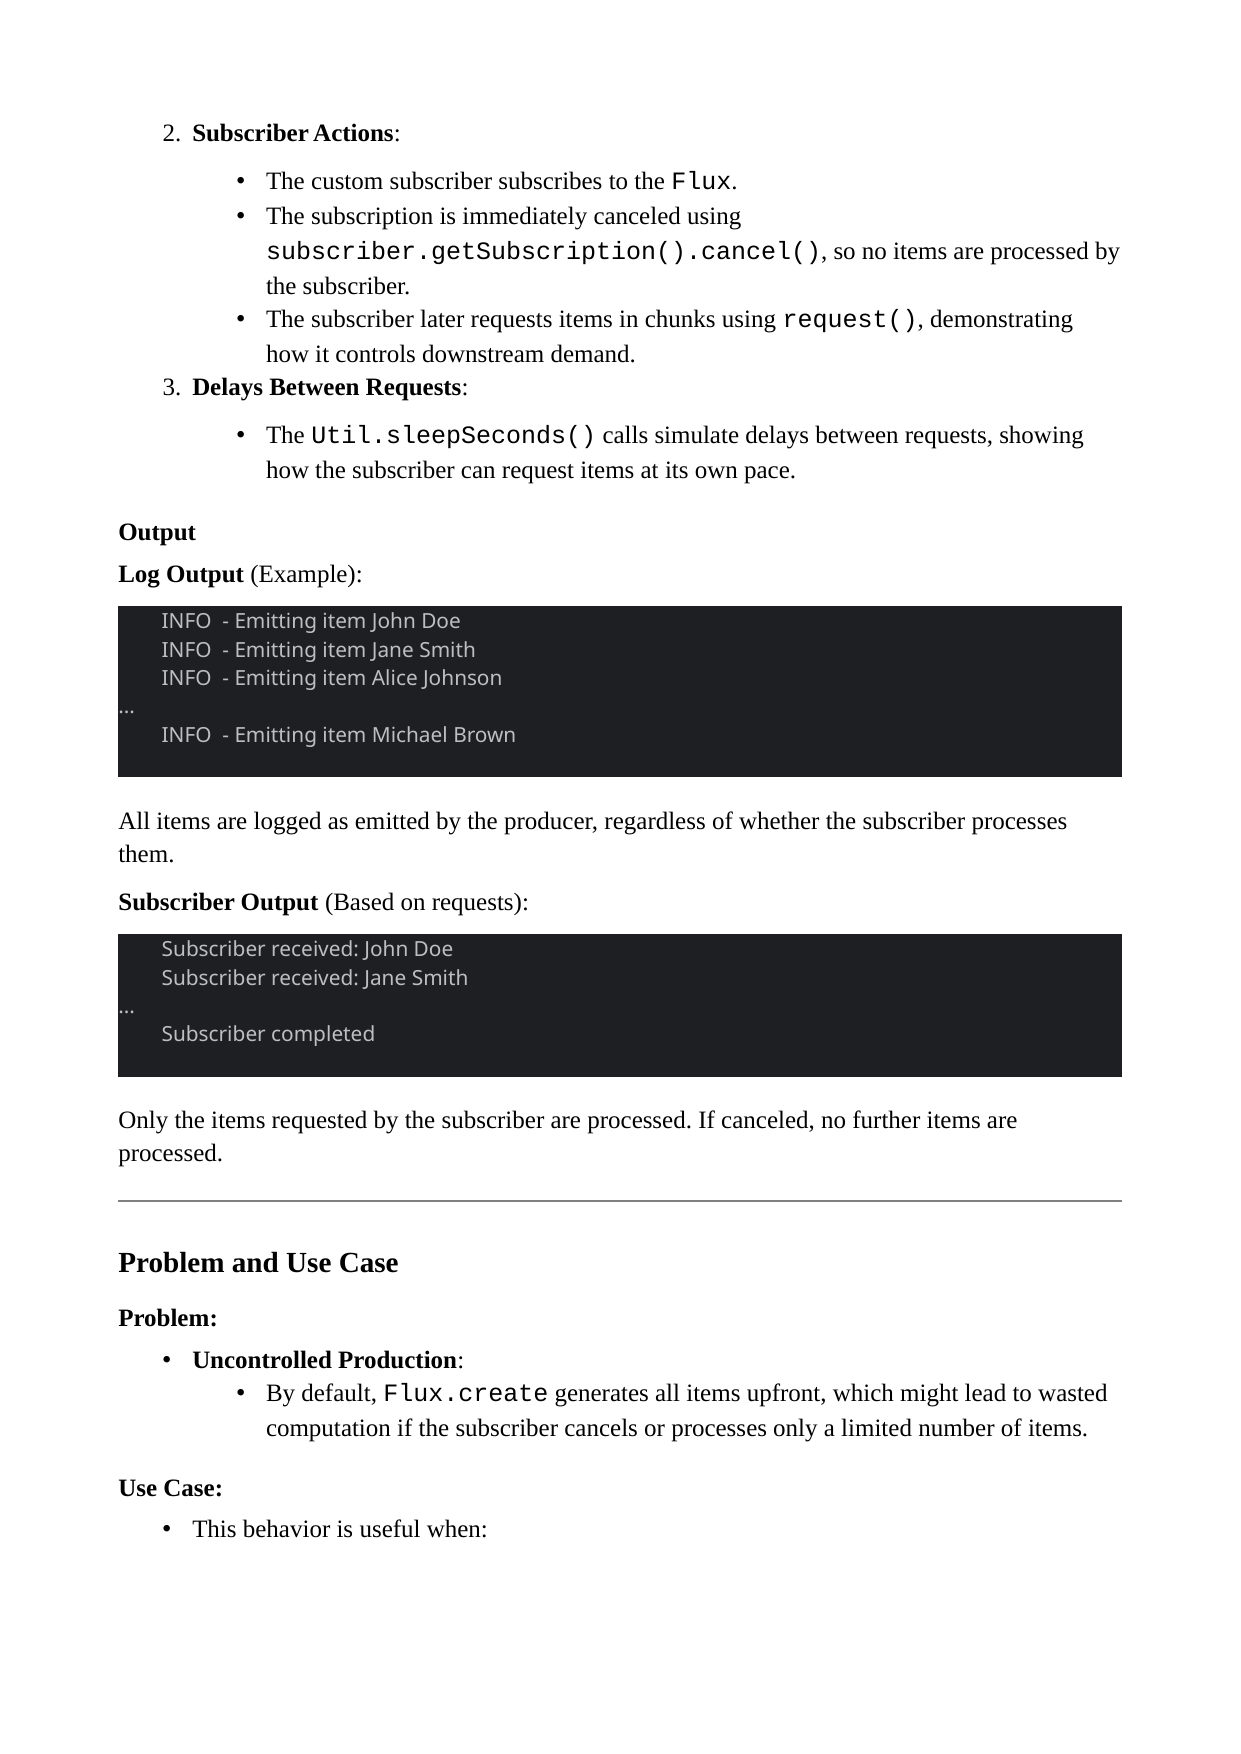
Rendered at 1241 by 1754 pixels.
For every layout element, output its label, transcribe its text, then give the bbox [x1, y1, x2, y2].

list By default, Flux.create generates all items upfront, which might lead to wasted computation if the subscriber cancels or processes only a limited number of items. [236, 1378, 1122, 1442]
text All items are logged as emitted by the producer, regardless of whether the subscriber processes them. [118, 806, 1122, 868]
text Log Output (Example): [118, 559, 1122, 587]
list The subscriber later requests items in chunks using request(), demonstrating how it controls downstream demand. [236, 304, 1122, 368]
subtitle Use Case: [118, 1473, 1122, 1502]
list This behavior is useful when: [162, 1514, 1122, 1543]
list Delays Between Requests: [162, 372, 1122, 401]
subtitle Problem and Use Case [118, 1245, 1122, 1278]
subtitle Output [118, 517, 1122, 546]
list Subscriber Actions: [162, 118, 1122, 147]
list The subscription is immediately canceled using subscriber.getSubscription().cancel(), so no items are processed by the subscriber. [236, 201, 1122, 300]
list The custom subscriber subscribes to the Flux. [236, 166, 1122, 197]
text Subscriber received: John Doe Subscriber received: Jane Smith ... Subscriber completed [118, 934, 1122, 1077]
list Uncontrolled Production: [162, 1345, 1122, 1373]
text Subscriber Output (Based on requests): [118, 887, 1122, 915]
text Only the items requested by the subscriber are processed. If canceled, no further items are processed. [118, 1105, 1122, 1167]
subtitle Problem: [118, 1303, 1122, 1332]
list The Util.sleepSeconds() calls simulate delays between requests, showing how the subscriber can request items at its own pace. [236, 420, 1122, 484]
text INFO - Emitting item John Doe INFO - Emitting item Jane Smith INFO - Emitting item Alice Johnson ... INFO - Emitting item Michael Brown [118, 606, 1122, 777]
